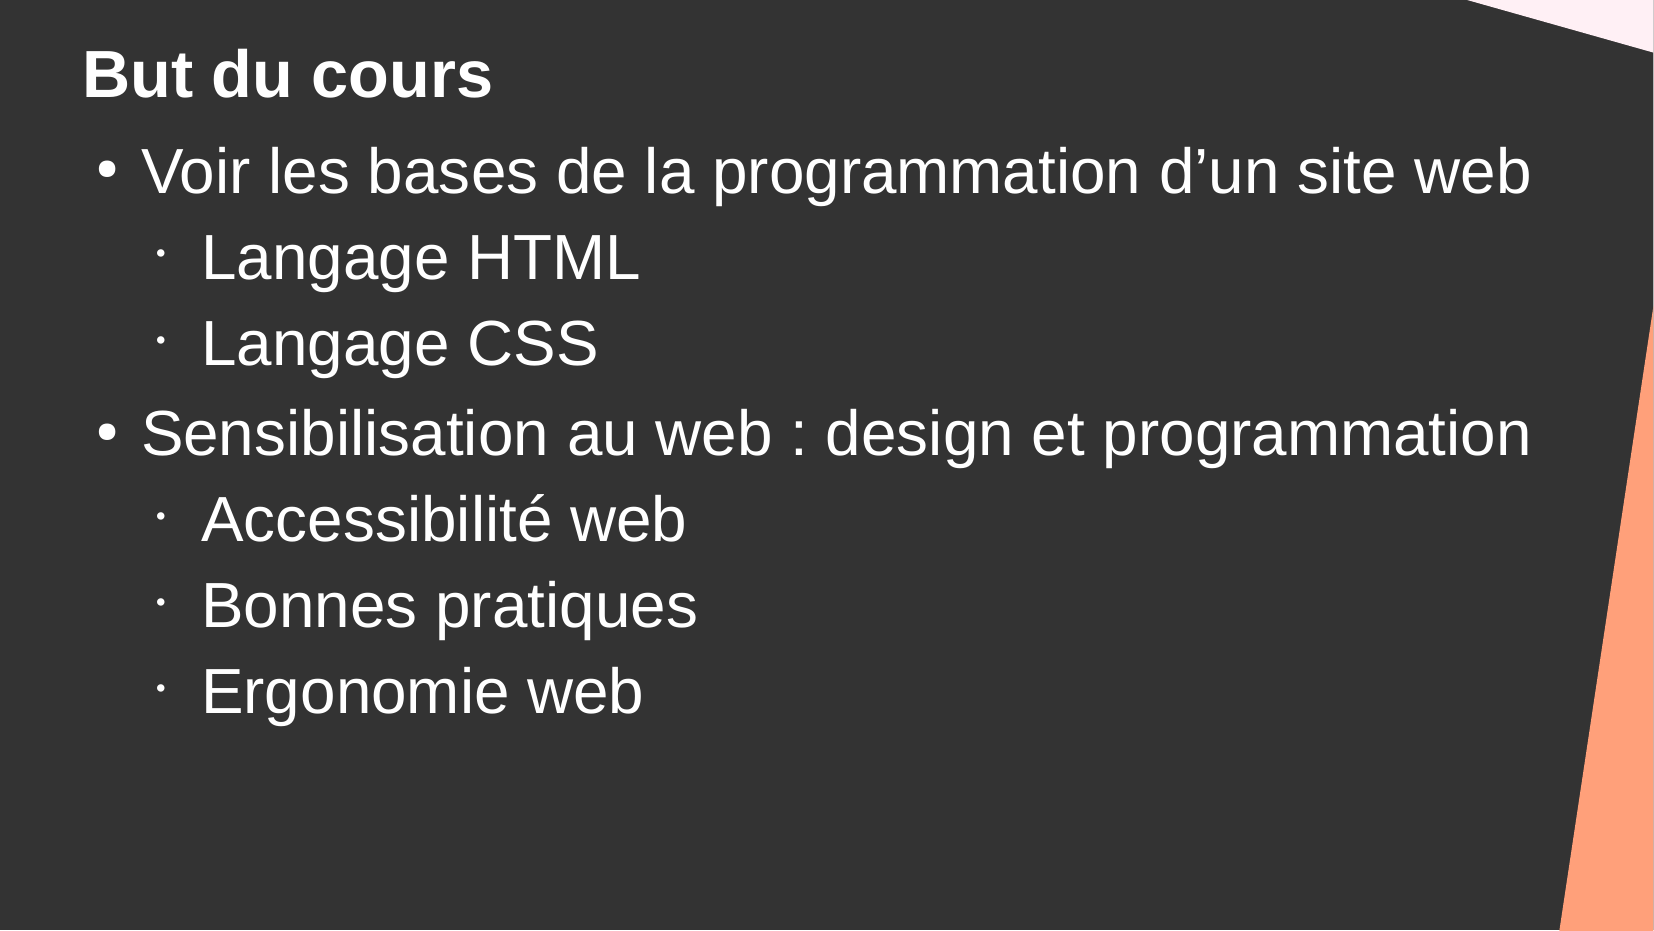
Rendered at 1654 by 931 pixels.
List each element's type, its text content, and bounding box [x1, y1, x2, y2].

text_box [1467, 0, 1654, 53]
text_box [1559, 302, 1654, 931]
list Voir les bases de la programmation d’un site web Langage HTML Langage CSS Sensibilisation au web : design et programmation Accessibilité web Bonnes pratiques Ergonomie web [80, 135, 1559, 762]
title But du cours [82, 36, 1571, 122]
